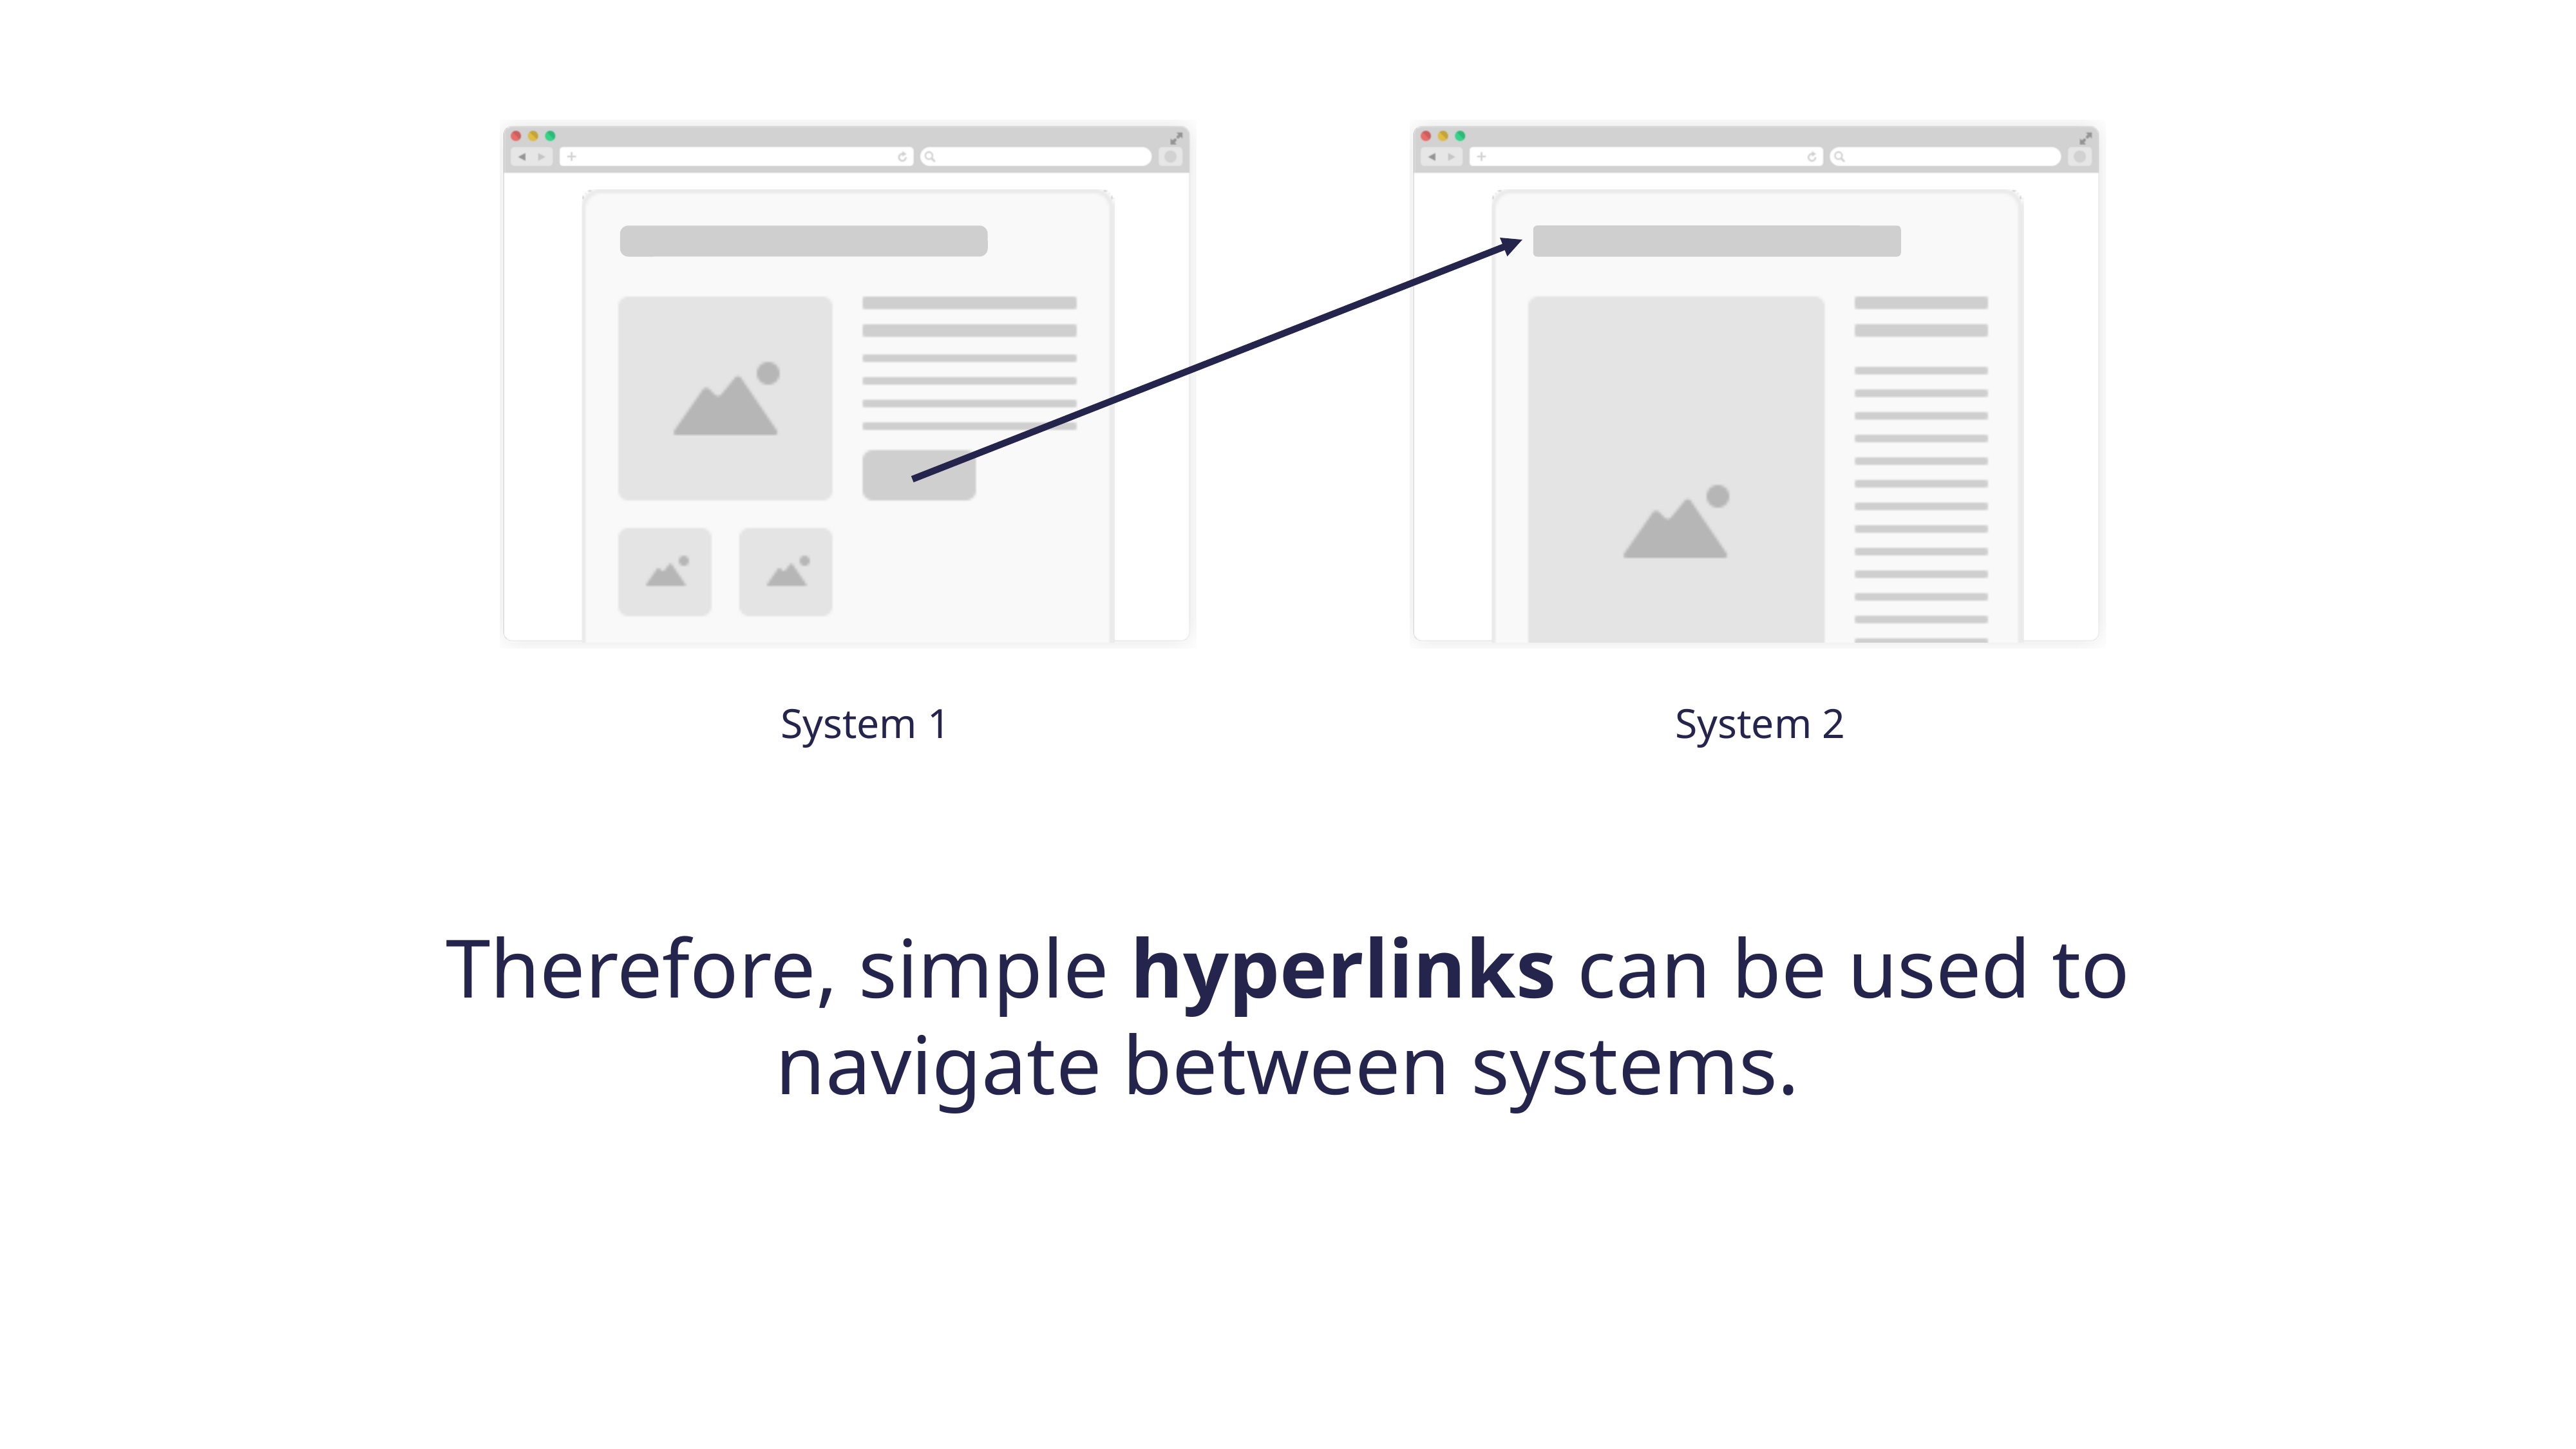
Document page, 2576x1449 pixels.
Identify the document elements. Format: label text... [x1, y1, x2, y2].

text_box System 2 [1669, 692, 1851, 752]
picture [1410, 120, 2106, 649]
picture [500, 120, 1197, 649]
text_box System 1 [775, 692, 957, 752]
text_box [1533, 204, 1973, 279]
text_box [620, 204, 1059, 279]
list Therefore, simple hyperlinks can be used to navigate between systems. [417, 802, 2159, 1226]
